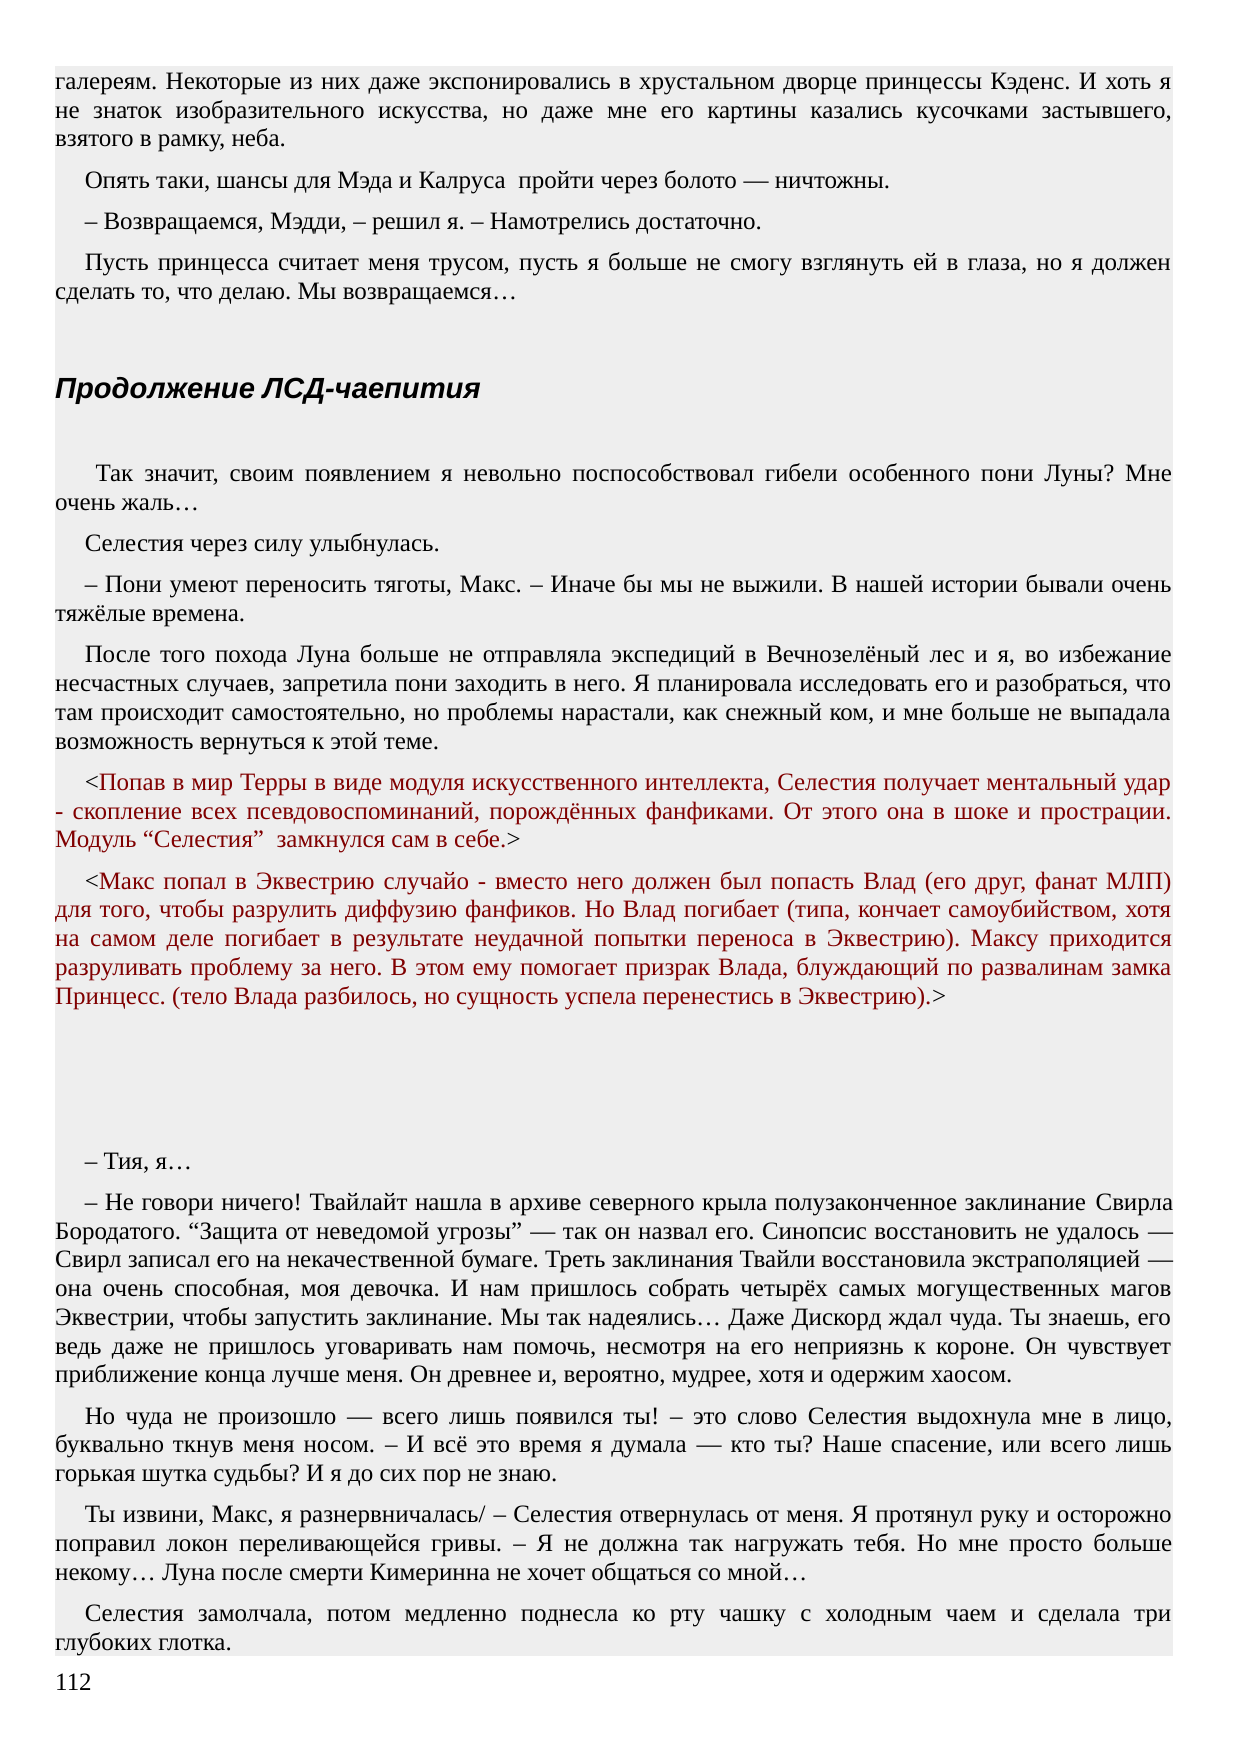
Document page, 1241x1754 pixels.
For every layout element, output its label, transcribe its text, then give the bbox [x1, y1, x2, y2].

text Опять таки, шансы для Мэда и Калруса пройти через болото — ничтожны. [55, 165, 1173, 193]
text Селестия через силу улыбнулась. [55, 528, 1173, 557]
text Пусть принцесса считает меня трусом, пусть я больше не смогу взглянуть ей в глаза, но я должен сделать то, что делаю. Мы возвращаемся… [55, 247, 1173, 305]
text – Тия, я… [55, 1146, 1173, 1174]
text Ты извини, Макс, я разнервничалась/ – Селестия отвернулась от меня. Я протянул руку и осторожно поправил локон переливающейся гривы. – Я не должна так нагружать тебя. Но мне просто больше некому… Луна после смерти Кимеринна не хочет общаться со мной… [55, 1499, 1173, 1586]
subtitle Продолжение ЛСД-чаепития [55, 371, 1173, 404]
text <Попав в мир Терры в виде модуля искусственного интеллекта, Селестия получает ментальный удар - скопление всех псевдовоспоминаний, порождённых фанфиками. От этого она в шоке и прострации. Модуль “Селестия” замкнулся сам в себе.> [55, 767, 1173, 853]
text Но чуда не произошло — всего лишь появился ты! – это слово Селестия выдохнула мне в лицо, буквально ткнув меня носом. – И всё это время я думала — кто ты? Наше спасение, или всего лишь горькая шутка судьбы? И я до сих пор не знаю. [55, 1401, 1173, 1487]
text – Возвращаемся, Мэдди, – решил я. – Намотрелись достаточно. [55, 206, 1173, 235]
text Так значит, своим появлением я невольно поспособствовал гибели особенного пони Луны? Мне очень жаль… [55, 458, 1173, 516]
text Селестия замолчала, потом медленно поднесла ко рту чашку с холодным чаем и сделала три глубоких глотка. [55, 1598, 1173, 1656]
text – Не говори ничего! Твайлайт нашла в архиве северного крыла полузаконченное заклинание Cвирла Бородатого. “Защита от неведомой угрозы” — так он назвал его. Синопсис восстановить не удалось — Свирл записал его на некачественной бумаге. Треть заклинания Твайли восстановила экстраполяцией — она очень способная, моя девочка. И нам пришлось собрать четырёх самых могущественных магов Эквестрии, чтобы запустить заклинание. Мы так надеялись… Даже Дискорд ждал чуда. Ты знаешь, его ведь даже не пришлось уговаривать нам помочь, несмотря на его неприязнь к короне. Он чувствует приближение конца лучше меня. Он древнее и, вероятно, мудрее, хотя и одержим хаосом. [55, 1187, 1173, 1388]
text галереям. Некоторые из них даже экспонировались в хрустальном дворце принцессы Кэденс. И хоть я не знаток изобразительного искусства, но даже мне его картины казались кусочками застывшего, взятого в рамку, неба. [55, 66, 1173, 152]
text – Пони умеют переносить тяготы, Макс. – Иначе бы мы не выжили. В нашей истории бывали очень тяжёлые времена. [55, 569, 1173, 627]
text <Макс попал в Эквестрию случайо - вместо него должен был попасть Влад (его друг, фанат МЛП) для того, чтобы разрулить диффузию фанфиков. Но Влад погибает (типа, кончает самоубийством, хотя на самом деле погибает в результате неудачной попытки переноса в Эквестрию). Максу приходится разруливать проблему за него. В этом ему помогает призрак Влада, блуждающий по развалинам замка Принцесс. (тело Влада разбилось, но сущность успела перенестись в Эквестрию).> [55, 866, 1173, 1009]
text После того похода Луна больше не отправляла экспедиций в Вечнозелёный лес и я, во избежание несчастных случаев, запретила пони заходить в него. Я планировала исследовать его и разобраться, что там происходит самостоятельно, но проблемы нарастали, как снежный ком, и мне больше не выпадала возможность вернуться к этой теме. [55, 639, 1173, 754]
